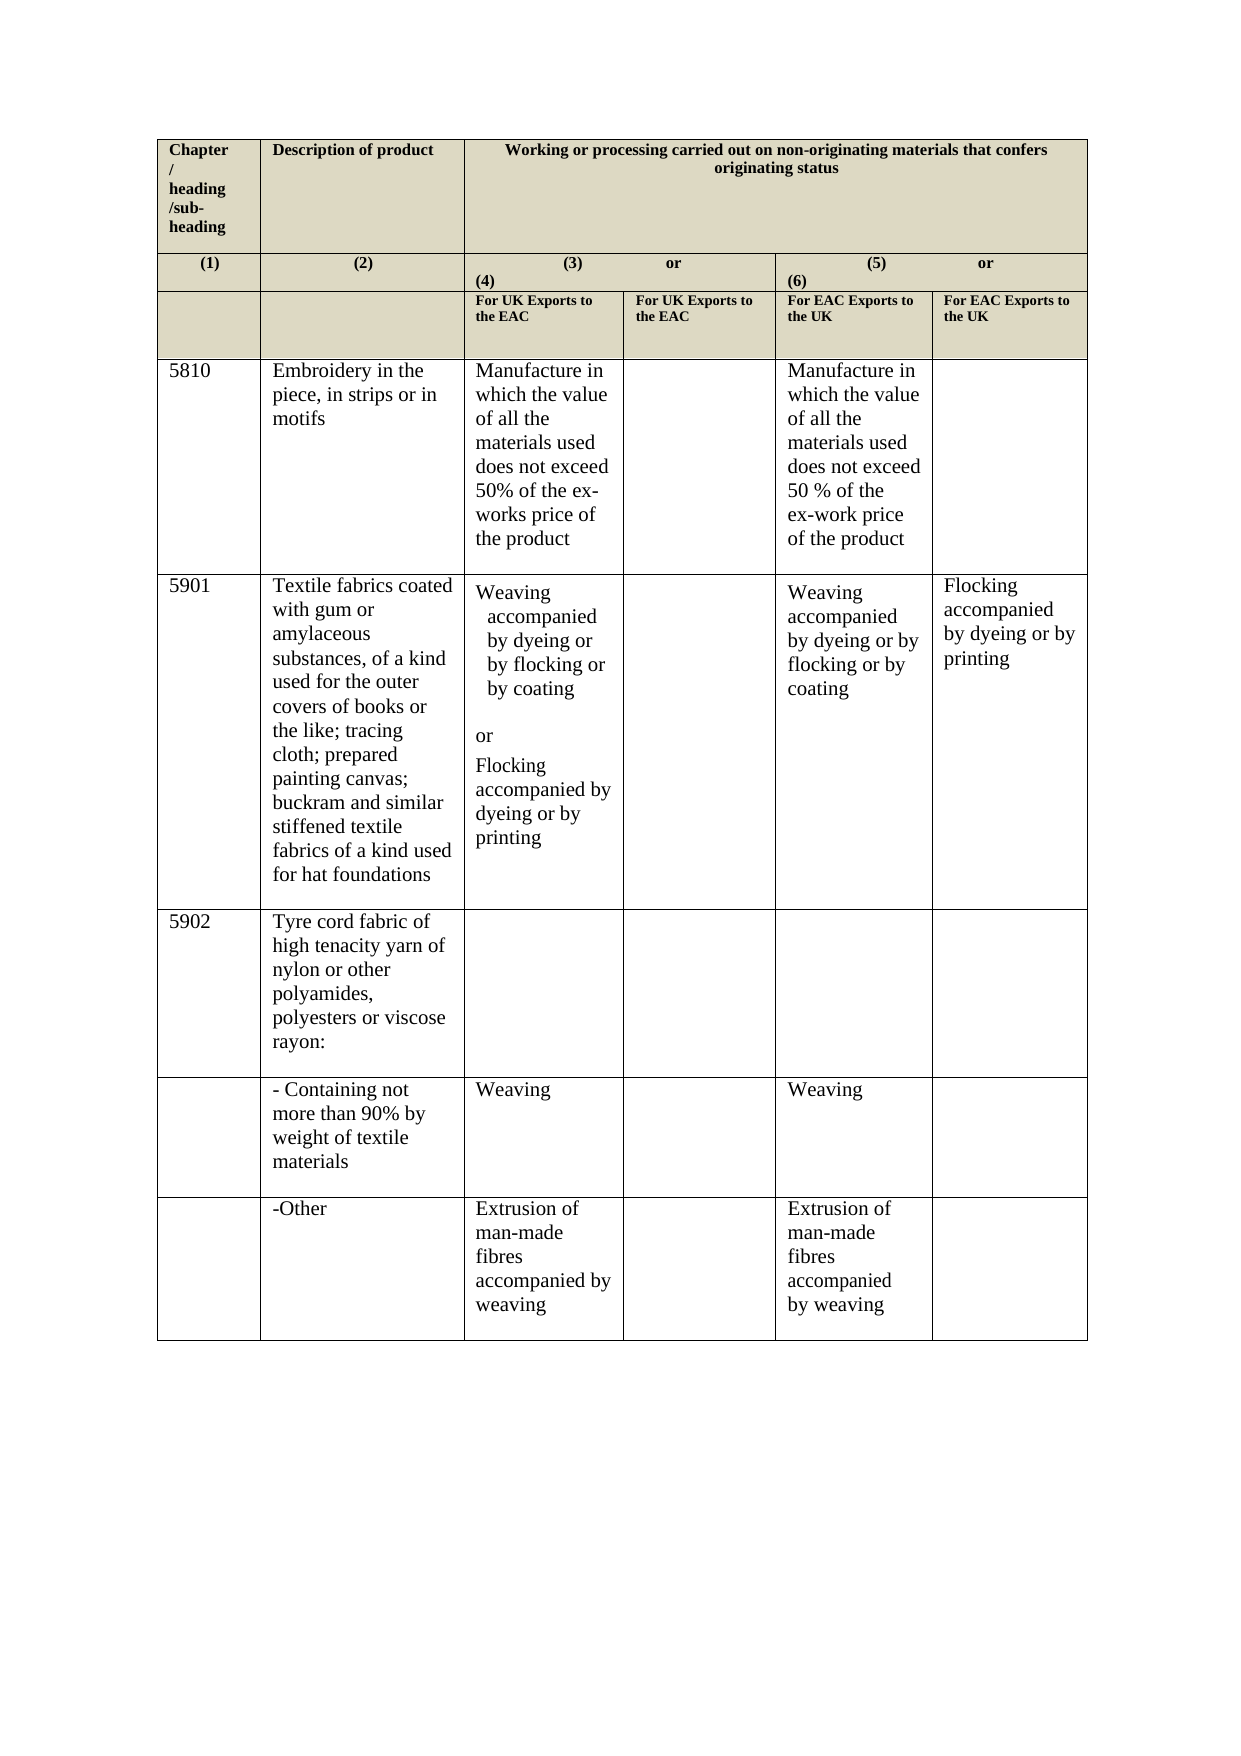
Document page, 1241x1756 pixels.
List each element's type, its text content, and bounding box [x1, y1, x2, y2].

table_cell Embroidery in the piece, in strips or in motifs [261, 360, 464, 574]
table_cell (3) or (4) [465, 254, 775, 291]
table_cell [158, 1198, 260, 1340]
table_cell Weaving [776, 1078, 932, 1197]
table_cell Extrusion of man-made fibres accompanied by weaving [776, 1198, 932, 1340]
table_cell Manufacture in which the value of all the materials used does not exceed 50% of the ex- works price of the product [465, 360, 623, 574]
table_cell [624, 910, 775, 1077]
table_cell [261, 292, 464, 358]
table_cell Textile fabrics coated with gum or amylaceous substances, of a kind used for the outer covers of books or the like; tracing cloth; prepared painting canvas; buckram and similar stiffened textile fabrics of a kind used for hat foundations [261, 575, 464, 909]
table_cell [465, 910, 623, 1077]
table_cell [624, 1198, 775, 1340]
table_cell [624, 360, 775, 574]
table_cell (1) [158, 254, 260, 291]
table_cell [933, 360, 1087, 574]
table_cell 5902 [158, 910, 260, 1077]
table_cell Weaving accompanied by dyeing or by flocking or by coating [776, 575, 932, 909]
table_header Description of product [261, 140, 464, 253]
table_cell Weaving accompanied by dyeing or by flocking or by coating or Flocking accompanied by dyeing or by printing [465, 575, 623, 909]
table_cell [158, 1078, 260, 1197]
table_cell For UK Exports to the EAC [465, 292, 623, 358]
table_cell Extrusion of man-made fibres accompanied by weaving [465, 1198, 623, 1340]
table_cell -Other [261, 1198, 464, 1340]
table_header Chapter/heading/sub-heading [158, 140, 260, 253]
table_cell Manufacture in which the value of all the materials used does not exceed 50 % of the ex-work price of the product [776, 360, 932, 574]
table_cell [624, 575, 775, 909]
table_cell For EAC Exports to the UK [776, 292, 932, 358]
table_cell [933, 1078, 1087, 1197]
table_cell 5901 [158, 575, 260, 909]
table_cell Flocking accompanied by dyeing or by printing [933, 575, 1087, 909]
table_cell [624, 1078, 775, 1197]
table_cell (5) or (6) [776, 254, 1087, 291]
table_cell [776, 910, 932, 1077]
table_cell For UK Exports to the EAC [624, 292, 775, 358]
table_cell 5810 [158, 360, 260, 574]
table_cell - Containing not more than 90% by weight of textile materials [261, 1078, 464, 1197]
table_cell Weaving [465, 1078, 623, 1197]
table_cell [933, 910, 1087, 1077]
table_cell Tyre cord fabric of high tenacity yarn of nylon or other polyamides, polyesters or viscose rayon: [261, 910, 464, 1077]
table_header Working or processing carried out on non-originating materials that confers originating status [465, 140, 1087, 253]
table_cell [933, 1198, 1087, 1340]
table_cell (2) [261, 254, 464, 291]
table_cell [158, 292, 260, 358]
table_cell For EAC Exports to the UK [933, 292, 1087, 358]
